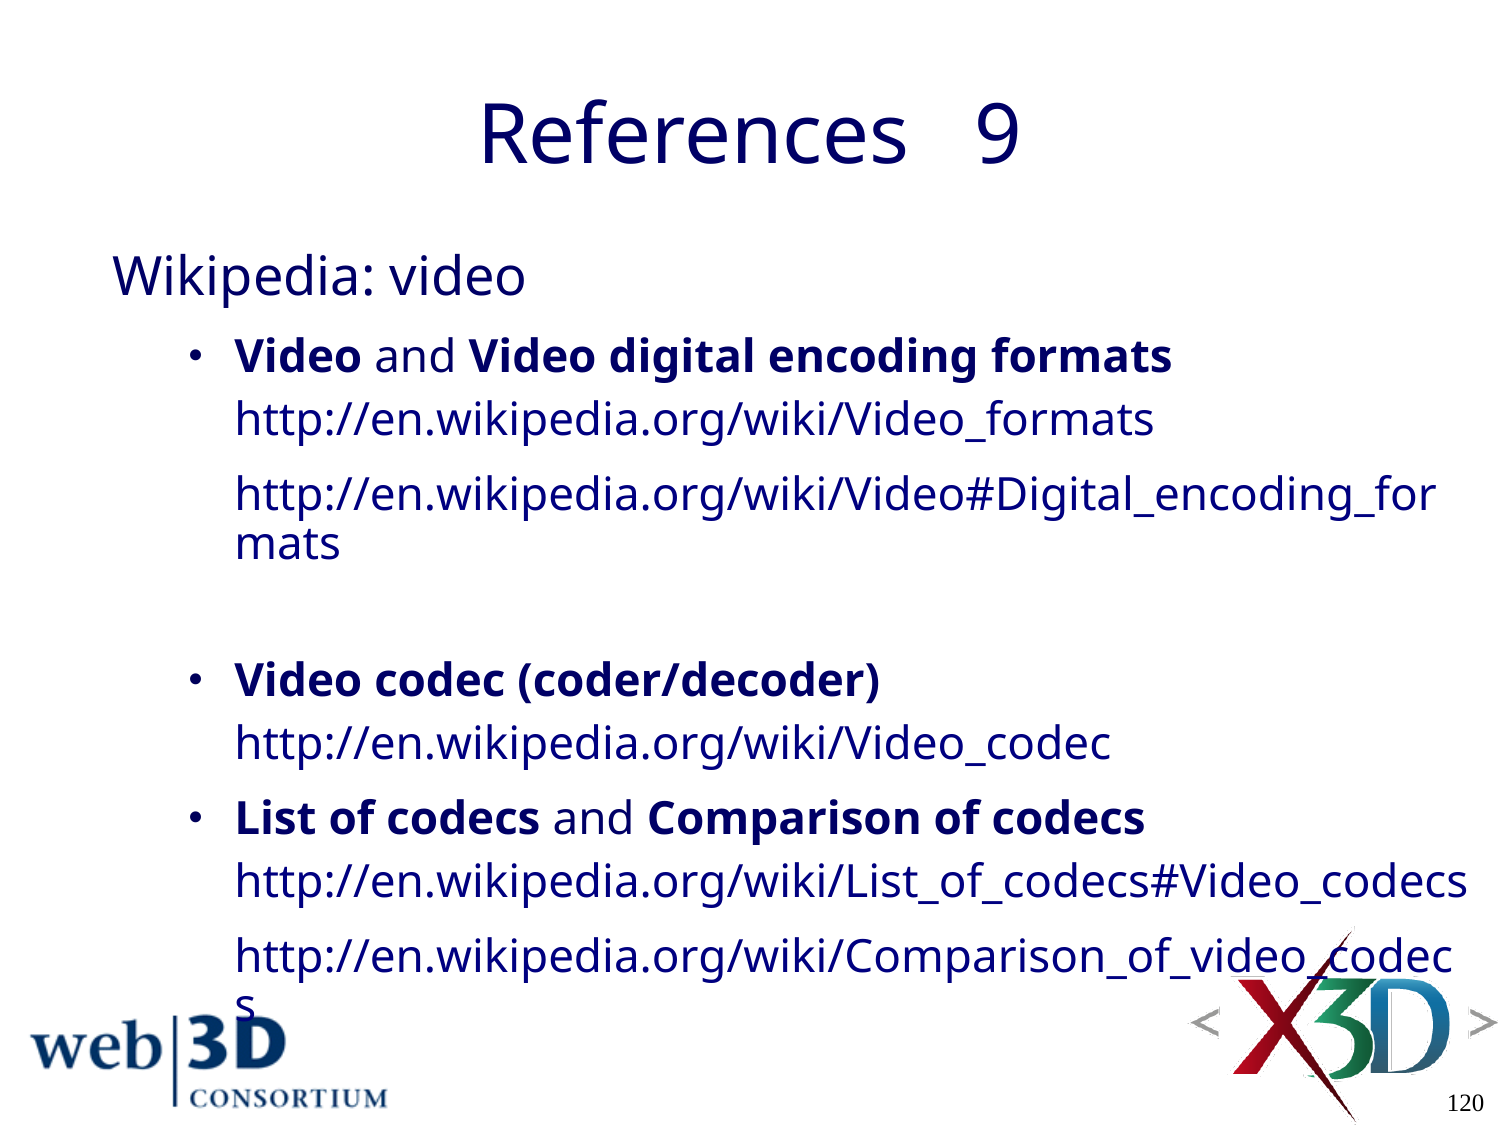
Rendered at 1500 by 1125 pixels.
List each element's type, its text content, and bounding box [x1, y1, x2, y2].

picture [1187, 926, 1500, 1125]
picture [12, 998, 413, 1118]
list Wikipedia: video Video and Video digital encoding formats http://en.wikipedia.org/wiki/Video_formats http://en.wikipedia.org/wiki/Video#Digital_encoding_formats Video codec (coder/decoder) http://en.wikipedia.org/wiki/Video_codec List of codecs and Comparison of codecs http://en.wikipedia.org/wiki/List_of_codecs#Video_codecs http://en.wikipedia.org/wiki/Comparison_of_video_codecs [112, 237, 1474, 1000]
title References 9 [112, 37, 1388, 225]
